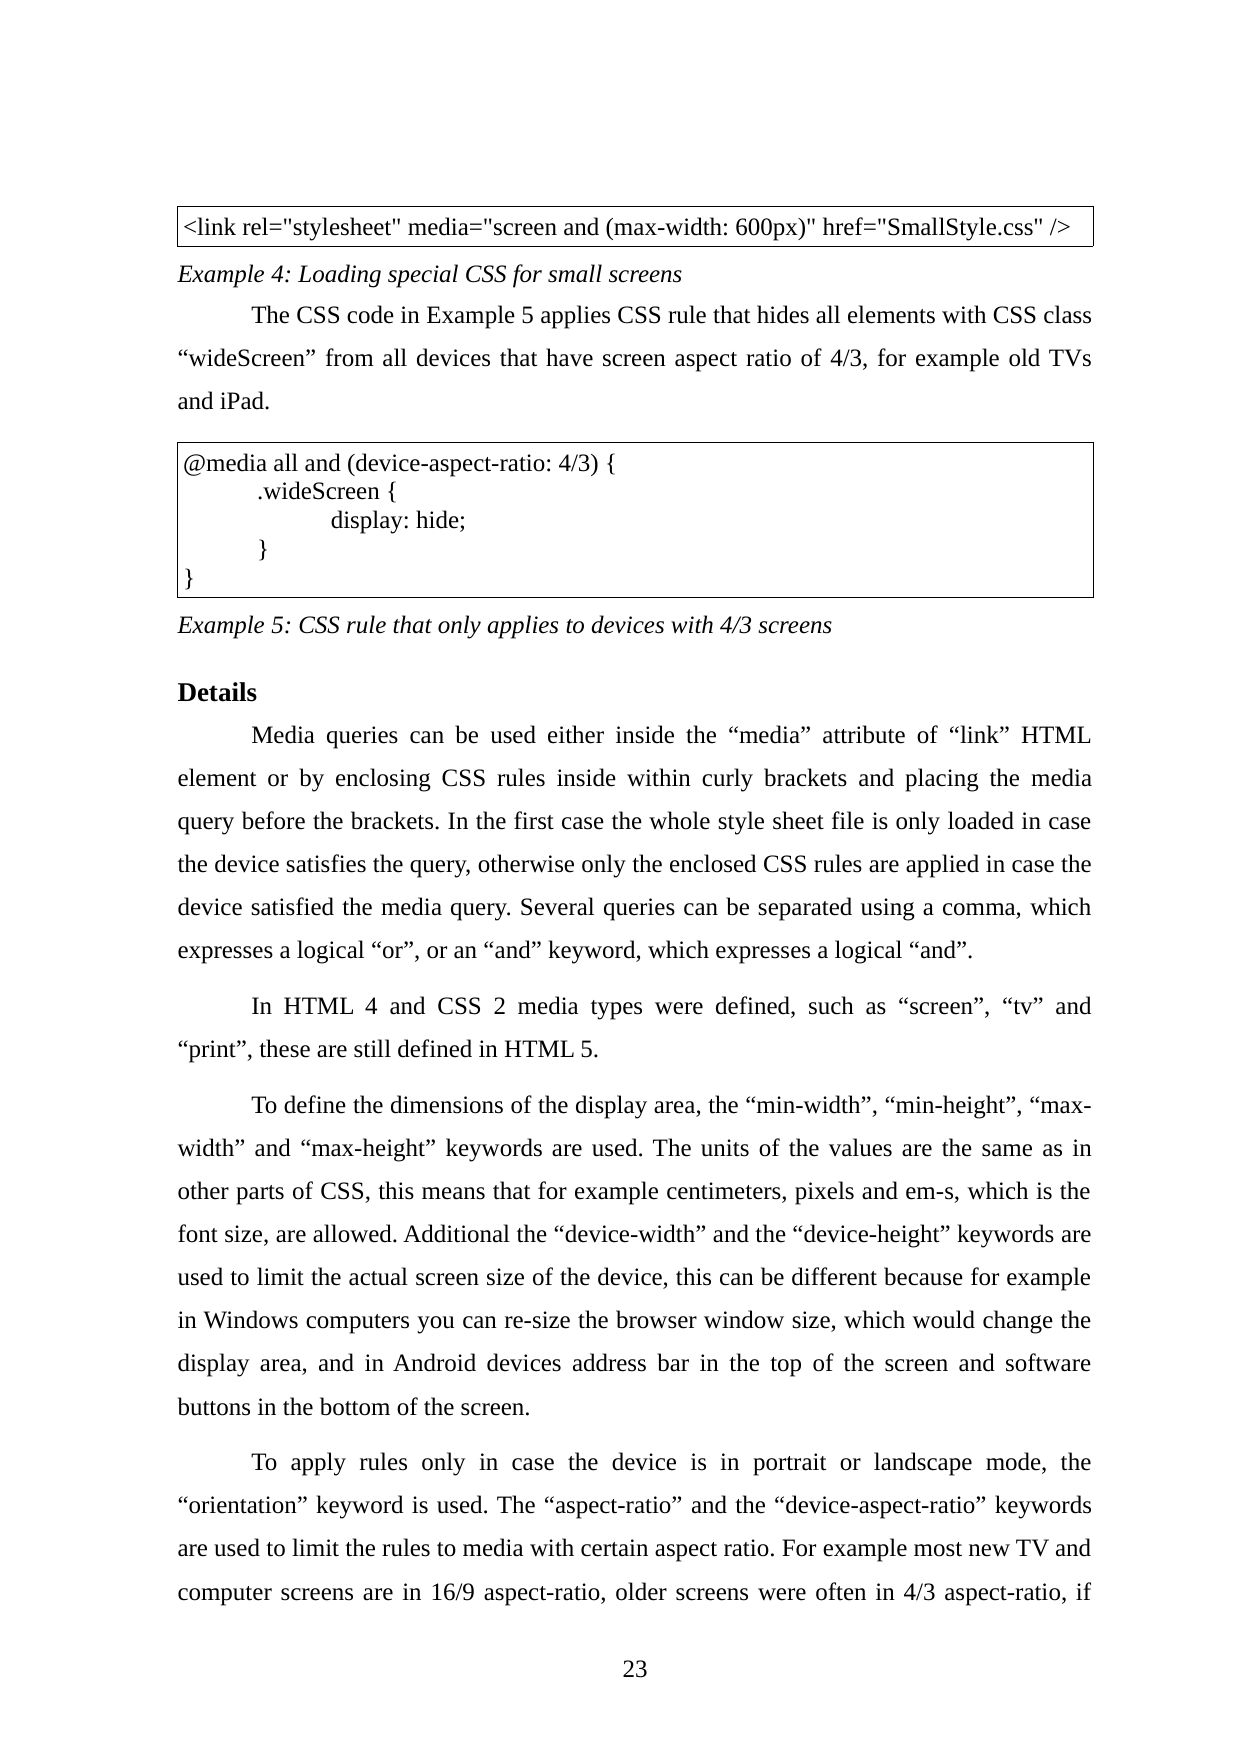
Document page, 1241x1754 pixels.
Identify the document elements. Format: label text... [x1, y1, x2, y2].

text To apply rules only in case the device is in portrait or landscape mode, the “orientation” keyword is used. The “aspect-ratio” and the “device-aspect-ratio” keywords are used to limit the rules to media with certain aspect ratio. For example most new TV and computer screens are in 16/9 aspect-ratio, older screens were often in 4/3 aspect-ratio, if [177, 1447, 1093, 1605]
text Media queries can be used either inside the “media” attribute of “link” HTML element or by enclosing CSS rules inside within curly brackets and placing the media query before the brackets. In the first case the whole style sheet file is only loaded in case the device satisfies the query, otherwise only the enclosed CSS rules are applied in case the device satisfied the media query. Several queries can be separated using a comma, which expresses a logical “or”, or an “and” keyword, which expresses a logical “and”. [177, 720, 1093, 964]
table_header @media all and (device-aspect-ratio: 4/3) { .wideScreen { display: hide; } } [178, 443, 1093, 597]
table_header <link rel="stylesheet" media="screen and (max-width: 600px)" href="SmallStyle.css" /> [178, 207, 1093, 246]
subtitle Details [177, 676, 1093, 707]
text In HTML 4 and CSS 2 media types were defined, such as “screen”, “tv” and “print”, these are still defined in HTML 5. [177, 991, 1093, 1063]
text To define the dimensions of the display area, the “min-width”, “min-height”, “max-width” and “max-height” keywords are used. The units of the values are the same as in other parts of CSS, this means that for example centimeters, pixels and em-s, which is the font size, are allowed. Additional the “device-width” and the “device-height” keywords are used to limit the actual screen size of the device, this can be different because for example in Windows computers you can re-size the browser window size, which would change the display area, and in Android devices address bar in the top of the screen and software buttons in the bottom of the screen. [177, 1090, 1093, 1420]
text The CSS code in Example 5 applies CSS rule that hides all elements with CSS class “wideScreen” from all devices that have screen aspect ratio of 4/3, for example old TVs and iPad. [177, 300, 1093, 415]
text Example 5: CSS rule that only applies to devices with 4/3 screens [177, 610, 1093, 638]
text Example 4: Loading special CSS for small screens [177, 259, 1093, 287]
